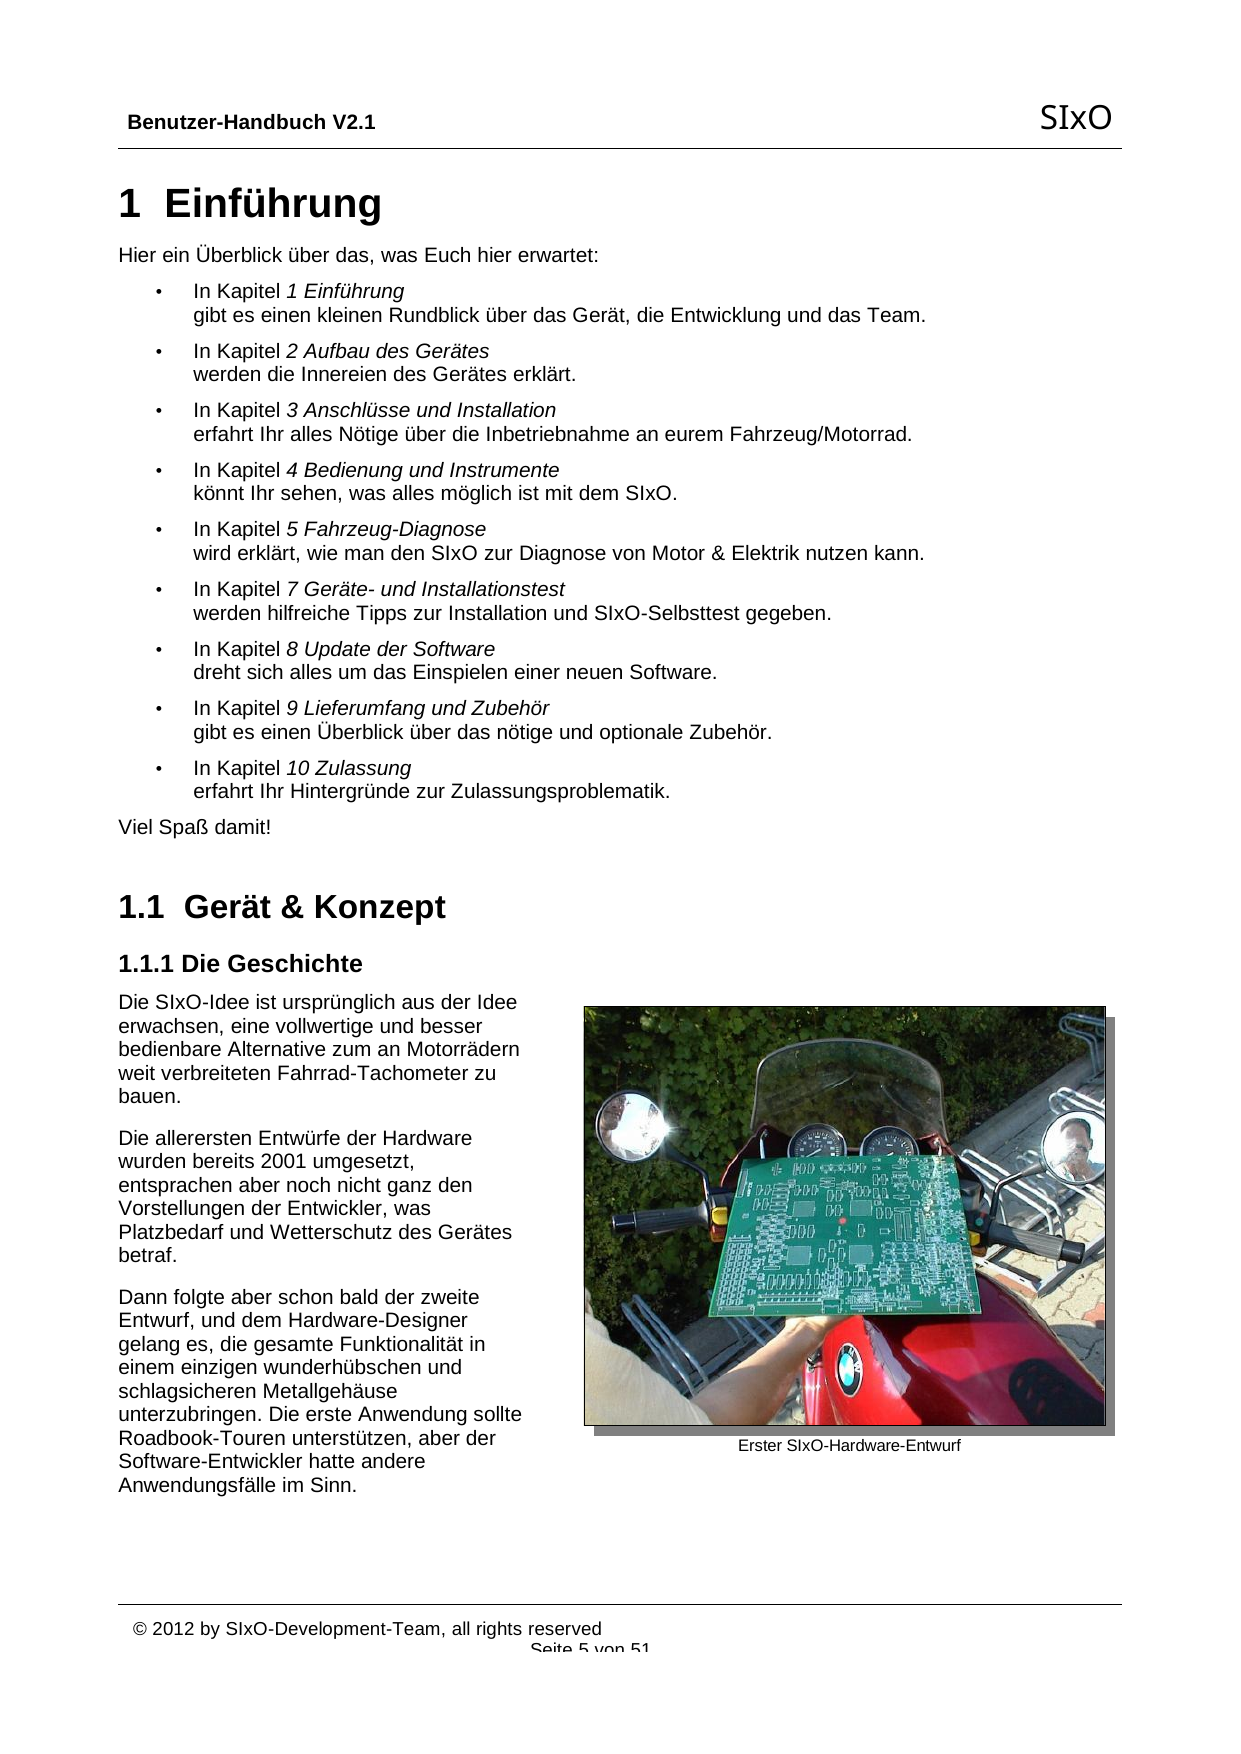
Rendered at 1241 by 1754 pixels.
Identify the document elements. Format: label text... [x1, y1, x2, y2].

text Hier ein Überblick über das, was Euch hier erwartet: [118, 243, 1122, 267]
list In Kapitel 9 Lieferumfang und Zubehör gibt es einen Überblick über das nötige und optionale Zubehör. [156, 697, 1122, 744]
text Dann folgte aber schon bald der zweite Entwurf, und dem Hardware-Designer gelang es, die gesamte Funktionalität in einem einzigen wunderhübschen und schlagsicheren Metallgehäuse unterzubringen. Die erste Anwendung sollte Roadbook-Touren unterstützen, aber der Software-Entwickler hatte andere Anwendungsfälle im Sinn. [118, 1285, 1122, 1497]
text Viel Spaß damit! [118, 816, 1122, 839]
subtitle Einführung [118, 180, 1122, 226]
list In Kapitel 2 Aufbau des Gerätes werden die Innereien des Gerätes erklärt. [156, 339, 1122, 386]
text Erster SIxO-Hardware-Entwurf [583, 1426, 1115, 1454]
text Die SIxO-Idee ist ursprünglich aus der Idee erwachsen, eine vollwertige und besser bedienbare Alternative zum an Motorrädern weit verbreiteten Fahrrad-Tachometer zu bauen. [118, 991, 1122, 1108]
text Die allerersten Entwürfe der Hardware wurden bereits 2001 umgesetzt, entsprachen aber noch nicht ganz den Vorstellungen der Entwickler, was Platzbedarf und Wetterschutz des Gerätes betraf. [118, 1126, 583, 1267]
list In Kapitel 1 Einführung gibt es einen kleinen Rundblick über das Gerät, die Entwicklung und das Team. [156, 279, 1122, 327]
picture [585, 1007, 1105, 1425]
list In Kapitel 10 Zulassung erfahrt Ihr Hintergründe zur Zulassungsproblematik. [156, 756, 1122, 803]
list In Kapitel 7 Geräte- und Installationstest werden hilfreiche Tipps zur Installation und SIxO-Selbsttest gegeben. [156, 577, 1122, 624]
list In Kapitel 3 Anschlüsse und Installation erfahrt Ihr alles Nötige über die Inbetriebnahme an eurem Fahrzeug/Motorrad. [156, 399, 1122, 446]
list In Kapitel 8 Update der Software dreht sich alles um das Einspielen einer neuen Software. [156, 637, 1122, 684]
subtitle Gerät & Konzept [118, 888, 1122, 925]
subtitle Die Geschichte [118, 950, 1122, 978]
list In Kapitel 4 Bedienung und Instrumente könnt Ihr sehen, was alles möglich ist mit dem SIxO. [156, 458, 1122, 505]
list In Kapitel 5 Fahrzeug-Diagnose wird erklärt, wie man den SIxO zur Diagnose von Motor & Elektrik nutzen kann. [156, 518, 1122, 565]
